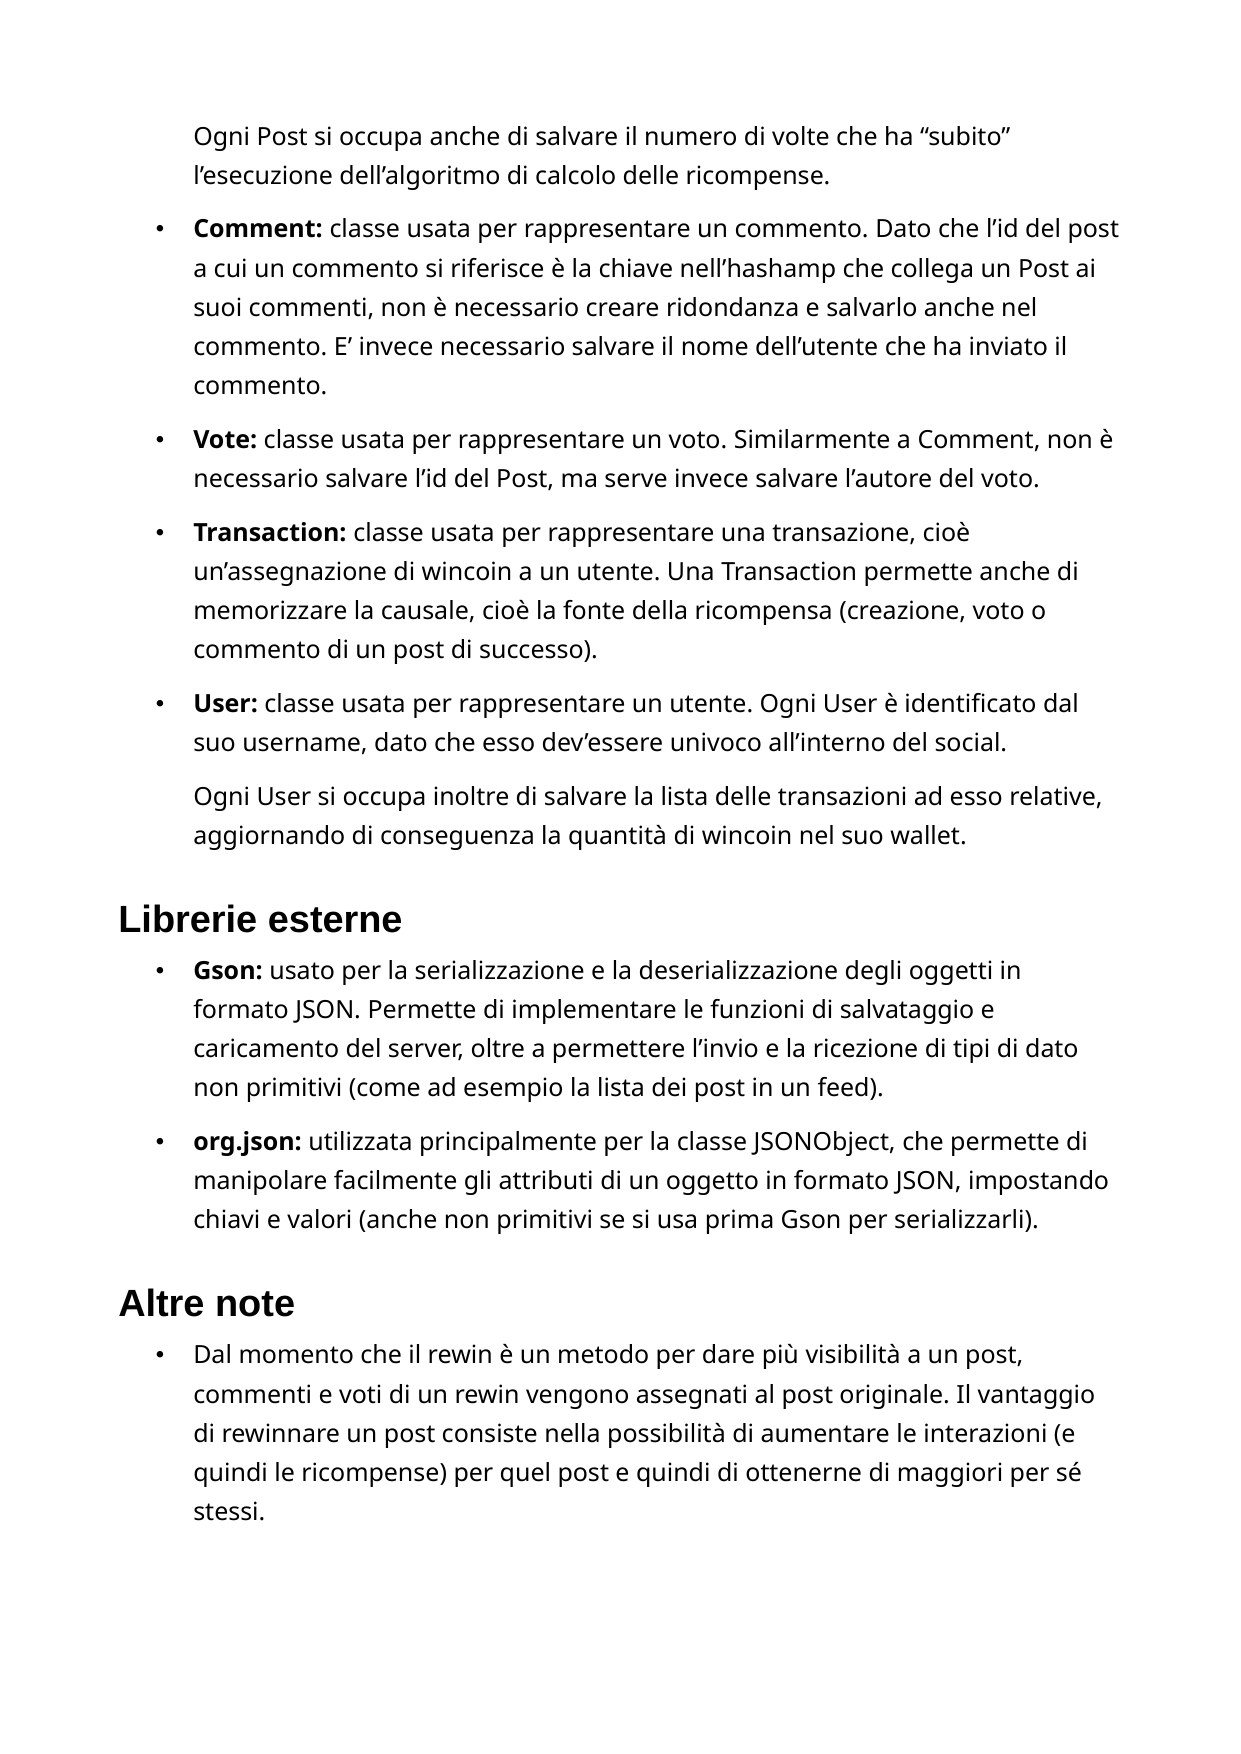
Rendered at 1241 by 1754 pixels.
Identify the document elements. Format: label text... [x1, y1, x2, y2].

subtitle Altre note [118, 1281, 1122, 1324]
list Ogni Post si occupa anche di salvare il numero di volte che ha “subito” l’esecuzione dell’algoritmo di calcolo delle ricompense. [156, 118, 1122, 191]
list Ogni User si occupa inoltre di salvare la lista delle transazioni ad esso relative, aggiornando di conseguenza la quantità di wincoin nel suo wallet. [156, 778, 1122, 852]
list Gson: usato per la serializzazione e la deserializzazione degli oggetti in formato JSON. Permette di implementare le funzioni di salvataggio e caricamento del server, oltre a permettere l’invio e la ricezione di tipi di dato non primitivi (come ad esempio la lista dei post in un feed). [156, 953, 1122, 1104]
list Comment: classe usata per rappresentare un commento. Dato che l’id del post a cui un commento si riferisce è la chiave nell’hashamp che collega un Post ai suoi commenti, non è necessario creare ridondanza e salvarlo anche nel commento. E’ invece necessario salvare il nome dell’utente che ha inviato il commento. [156, 211, 1122, 402]
list Transaction: classe usata per rappresentare una transazione, cioè un’assegnazione di wincoin a un utente. Una Transaction permette anche di memorizzare la causale, cioè la fonte della ricompensa (creazione, voto o commento di un post di successo). [156, 514, 1122, 666]
list Dal momento che il rewin è un metodo per dare più visibilità a un post, commenti e voti di un rewin vengono assegnati al post originale. Il vantaggio di rewinnare un post consiste nella possibilità di aumentare le interazioni (e quindi le ricompense) per quel post e quindi di ottenerne di maggiori per sé stessi. [156, 1337, 1122, 1528]
list User: classe usata per rappresentare un utente. Ogni User è identificato dal suo username, dato che esso dev’essere univoco all’interno del social. [156, 686, 1122, 759]
list Vote: classe usata per rappresentare un voto. Similarmente a Comment, non è necessario salvare l’id del Post, ma serve invece salvare l’autore del voto. [156, 421, 1122, 495]
list org.json: utilizzata principalmente per la classe JSONObject, che permette di manipolare facilmente gli attributi di un oggetto in formato JSON, impostando chiavi e valori (anche non primitivi se si usa prima Gson per serializzarli). [156, 1124, 1122, 1236]
subtitle Librerie esterne [118, 896, 1122, 940]
